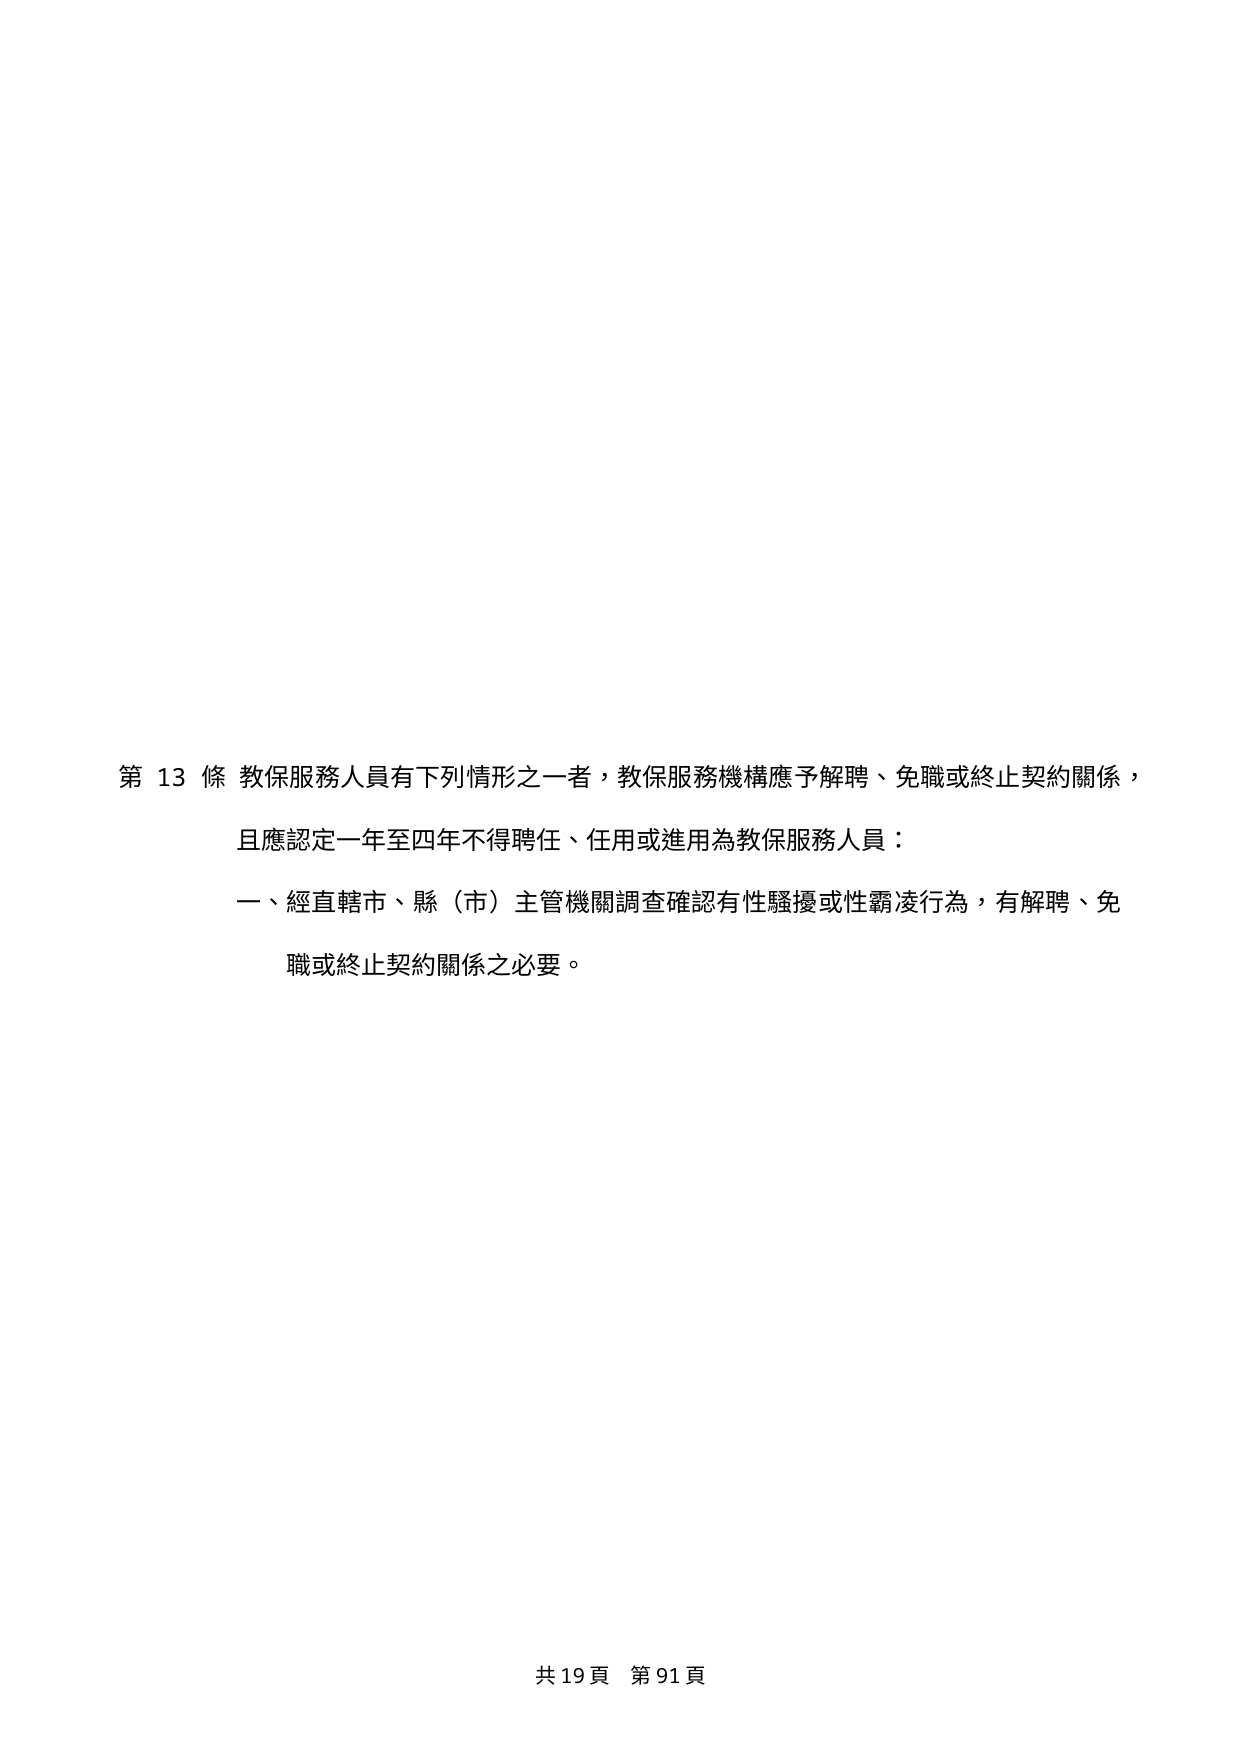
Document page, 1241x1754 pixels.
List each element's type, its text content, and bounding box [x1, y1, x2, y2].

text 第 13 條 教保服務人員有下列情形之一者，教保服務機構應予解聘、免職或終止契約關係，且應認定一年至四年不得聘任、任用或進用為教保服務人員： [118, 734, 1122, 859]
text 一、經直轄市、縣（市）主管機關調查確認有性騷擾或性霸凌行為，有解聘、免職或終止契約關係之必要。 [236, 859, 1122, 984]
